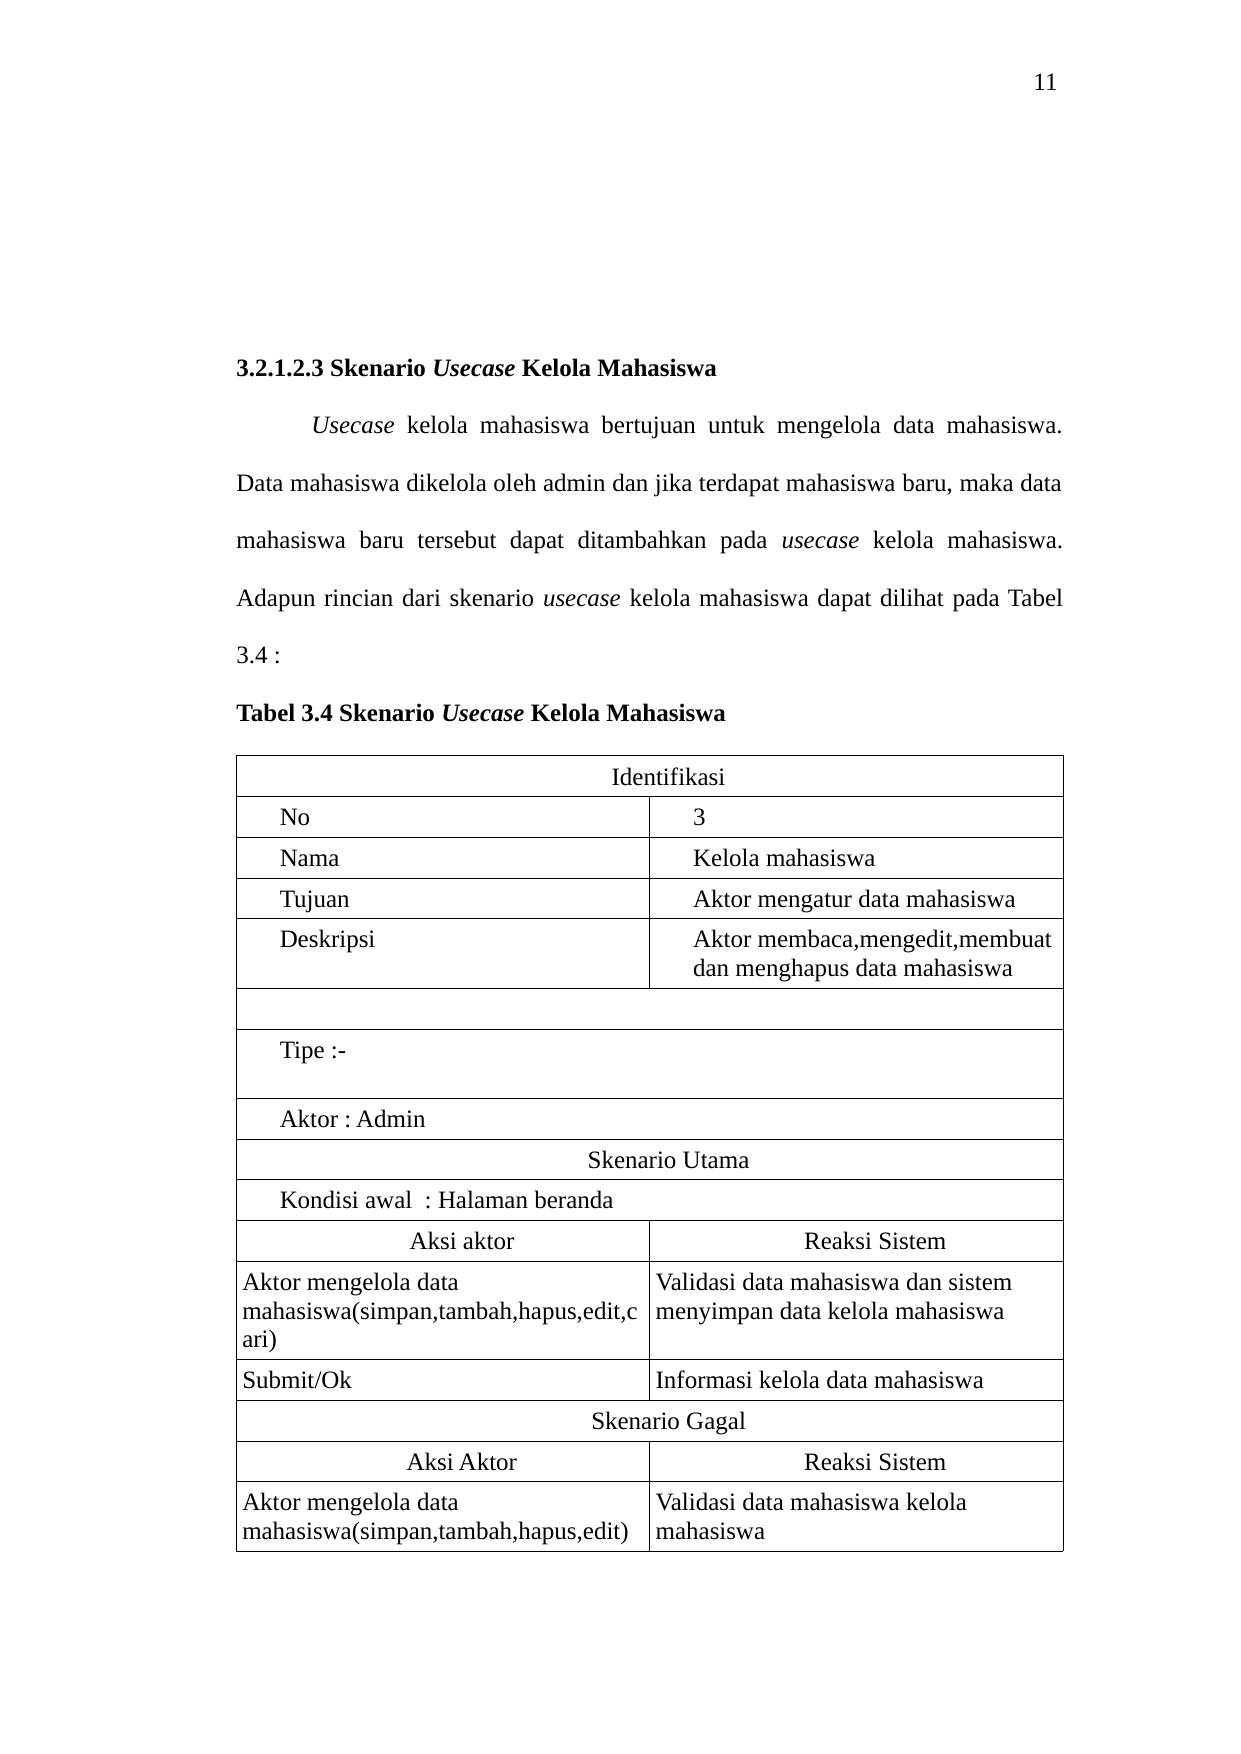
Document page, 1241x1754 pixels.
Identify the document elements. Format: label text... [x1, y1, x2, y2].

table_cell Reaksi Sistem [650, 1221, 1063, 1261]
table_cell No [237, 797, 649, 837]
table_cell Kelola mahasiswa [650, 838, 1063, 877]
table_cell Reaksi Sistem [650, 1442, 1063, 1481]
table_cell 3 [650, 797, 1063, 837]
text Tabel 3.4 Skenario Usecase Kelola Mahasiswa [236, 698, 1063, 727]
table_cell Validasi data mahasiswa kelola mahasiswa [650, 1482, 1063, 1551]
table_cell Nama [237, 838, 649, 877]
table_cell Aktor membaca,mengedit,membuat dan menghapus data mahasiswa [650, 919, 1063, 988]
table_cell Informasi kelola data mahasiswa [650, 1360, 1063, 1400]
table_cell Skenario Utama [237, 1140, 1063, 1179]
text Usecase kelola mahasiswa bertujuan untuk mengelola data mahasiswa. Data mahasiswa dikelola oleh admin dan jika terdapat mahasiswa baru, maka data mahasiswa baru tersebut dapat ditambahkan pada usecase kelola mahasiswa. Adapun rincian dari skenario usecase kelola mahasiswa dapat dilihat pada Tabel 3.4 : [236, 410, 1063, 669]
table_cell Kondisi awal : Halaman beranda [237, 1180, 1063, 1220]
subtitle 3.2.1.2.3 Skenario Usecase Kelola Mahasiswa [236, 353, 1063, 382]
table_cell Tujuan [237, 879, 649, 918]
table_cell [237, 989, 1063, 1028]
table_cell Aktor mengelola data mahasiswa(simpan,tambah,hapus,edit,cari) [237, 1262, 649, 1359]
table_cell Skenario Gagal [237, 1401, 1063, 1441]
table_cell Aktor mengatur data mahasiswa [650, 879, 1063, 918]
table_cell Aktor : Admin [237, 1099, 1063, 1139]
table_cell Tipe :- [237, 1030, 1063, 1098]
table_cell Submit/Ok [237, 1360, 649, 1400]
table_cell Aktor mengelola data mahasiswa(simpan,tambah,hapus,edit) [237, 1482, 649, 1551]
table_cell Deskripsi [237, 919, 649, 988]
table_header Identifikasi [237, 756, 1063, 796]
table_cell Aksi Aktor [237, 1442, 649, 1481]
table_cell Validasi data mahasiswa dan sistem menyimpan data kelola mahasiswa [650, 1262, 1063, 1359]
table_cell Aksi aktor [237, 1221, 649, 1261]
